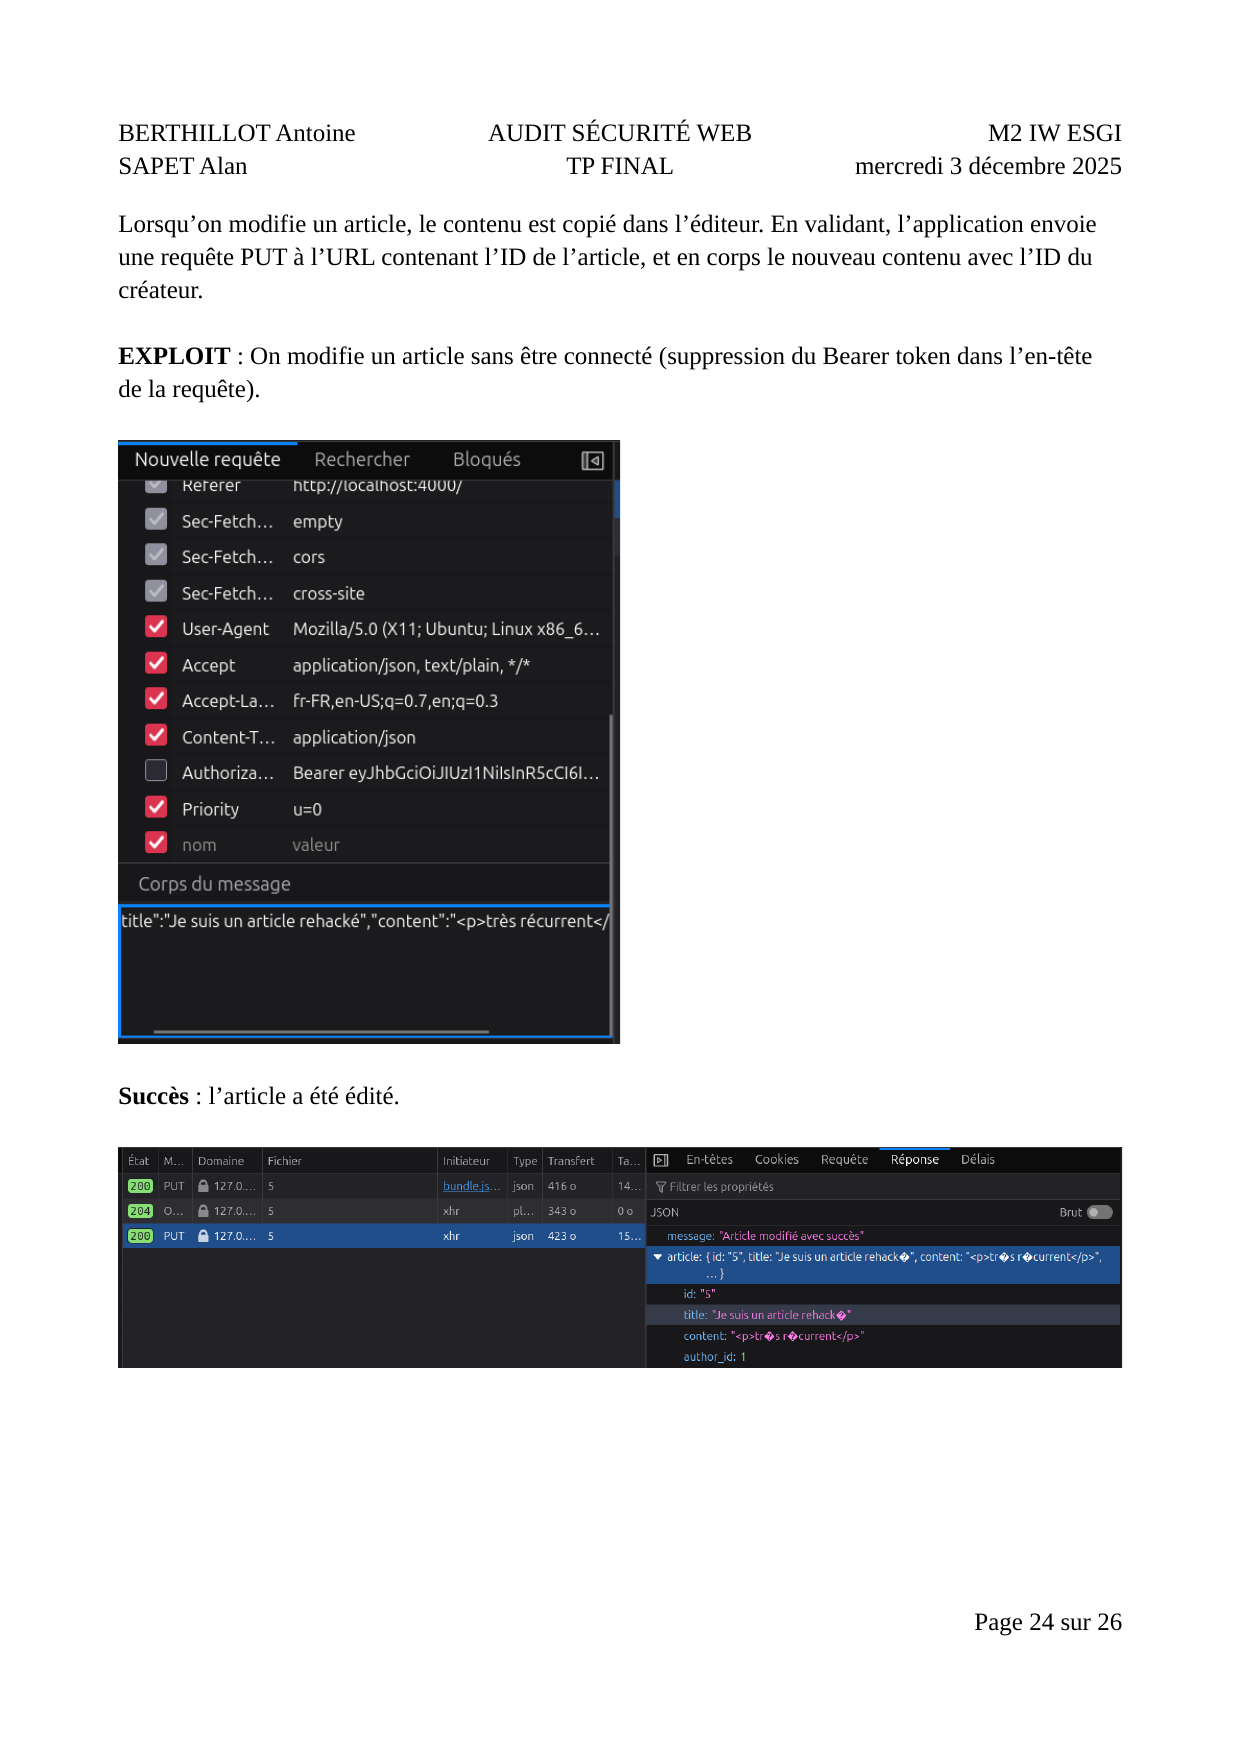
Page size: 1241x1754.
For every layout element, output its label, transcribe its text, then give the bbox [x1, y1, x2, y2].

text Succès : l’article a été édité. [118, 1081, 1122, 1110]
picture [118, 440, 621, 1044]
text EXPLOIT : On modifie un article sans être connecté (suppression du Bearer token dans l’en-tête de la requête). [118, 341, 1122, 403]
picture [118, 1147, 1123, 1368]
text Lorsqu’on modifie un article, le contenu est copié dans l’éditeur. En validant, l’application envoie une requête PUT à l’URL contenant l’ID de l’article, et en corps le nouveau contenu avec l’ID du créateur. [118, 209, 1122, 304]
